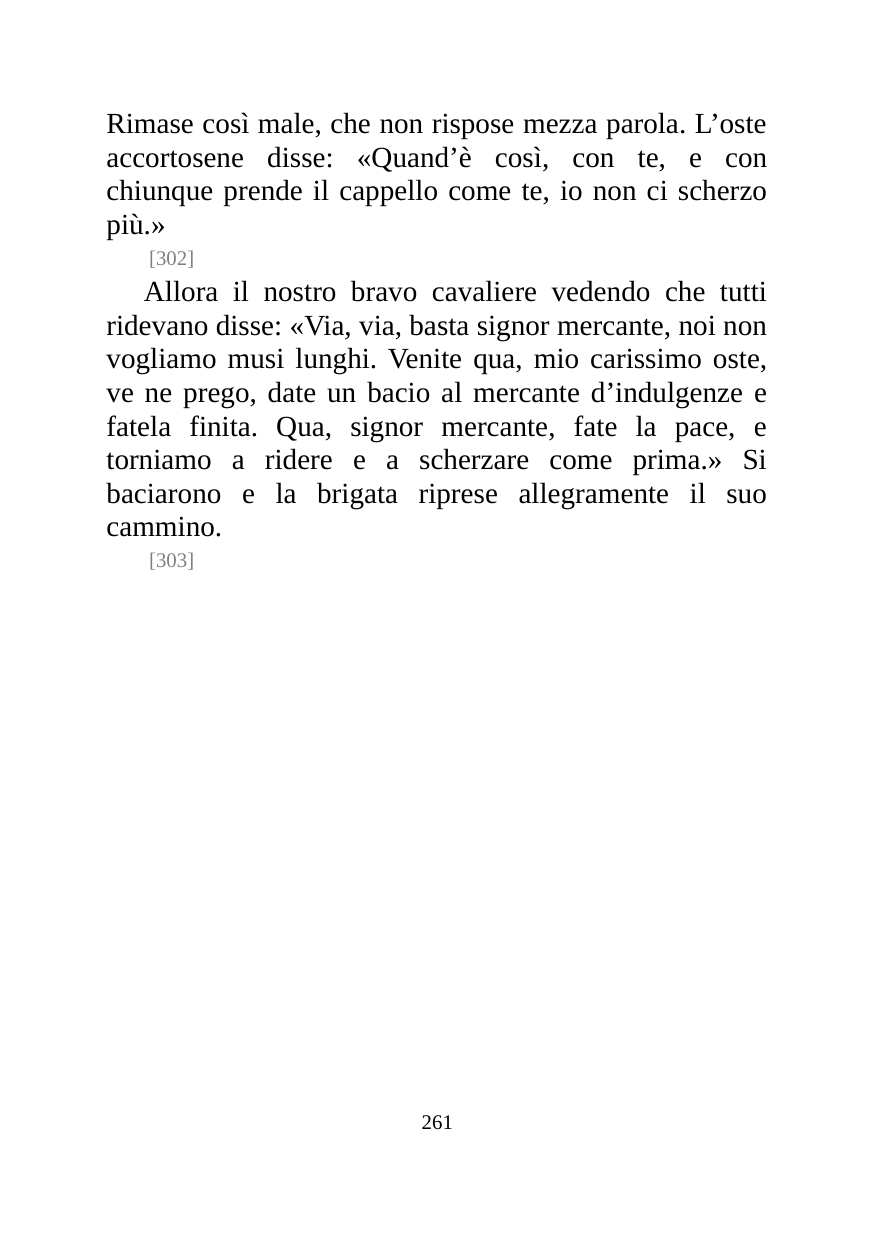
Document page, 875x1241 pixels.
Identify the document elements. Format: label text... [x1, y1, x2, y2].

text [303] [106, 548, 768, 572]
text Rimase così male, che non rispose mezza parola. L’oste accortosene disse: «Quand’è così, con te, e con chiunque prende il cappello come te, io non ci scherzo più.» [106, 106, 768, 240]
text [302] [106, 245, 768, 269]
text Allora il nostro bravo cavaliere vedendo che tutti ridevano disse: «Via, via, basta signor mercante, noi non vogliamo musi lunghi. Venite qua, mio carissimo oste, ve ne prego, date un bacio al mercante d’indulgenze e fatela finita. Qua, signor mercante, fate la pace, e torniamo a ridere e a scherzare come prima.» Si baciarono e la brigata riprese allegramente il suo cammino. [106, 274, 768, 543]
